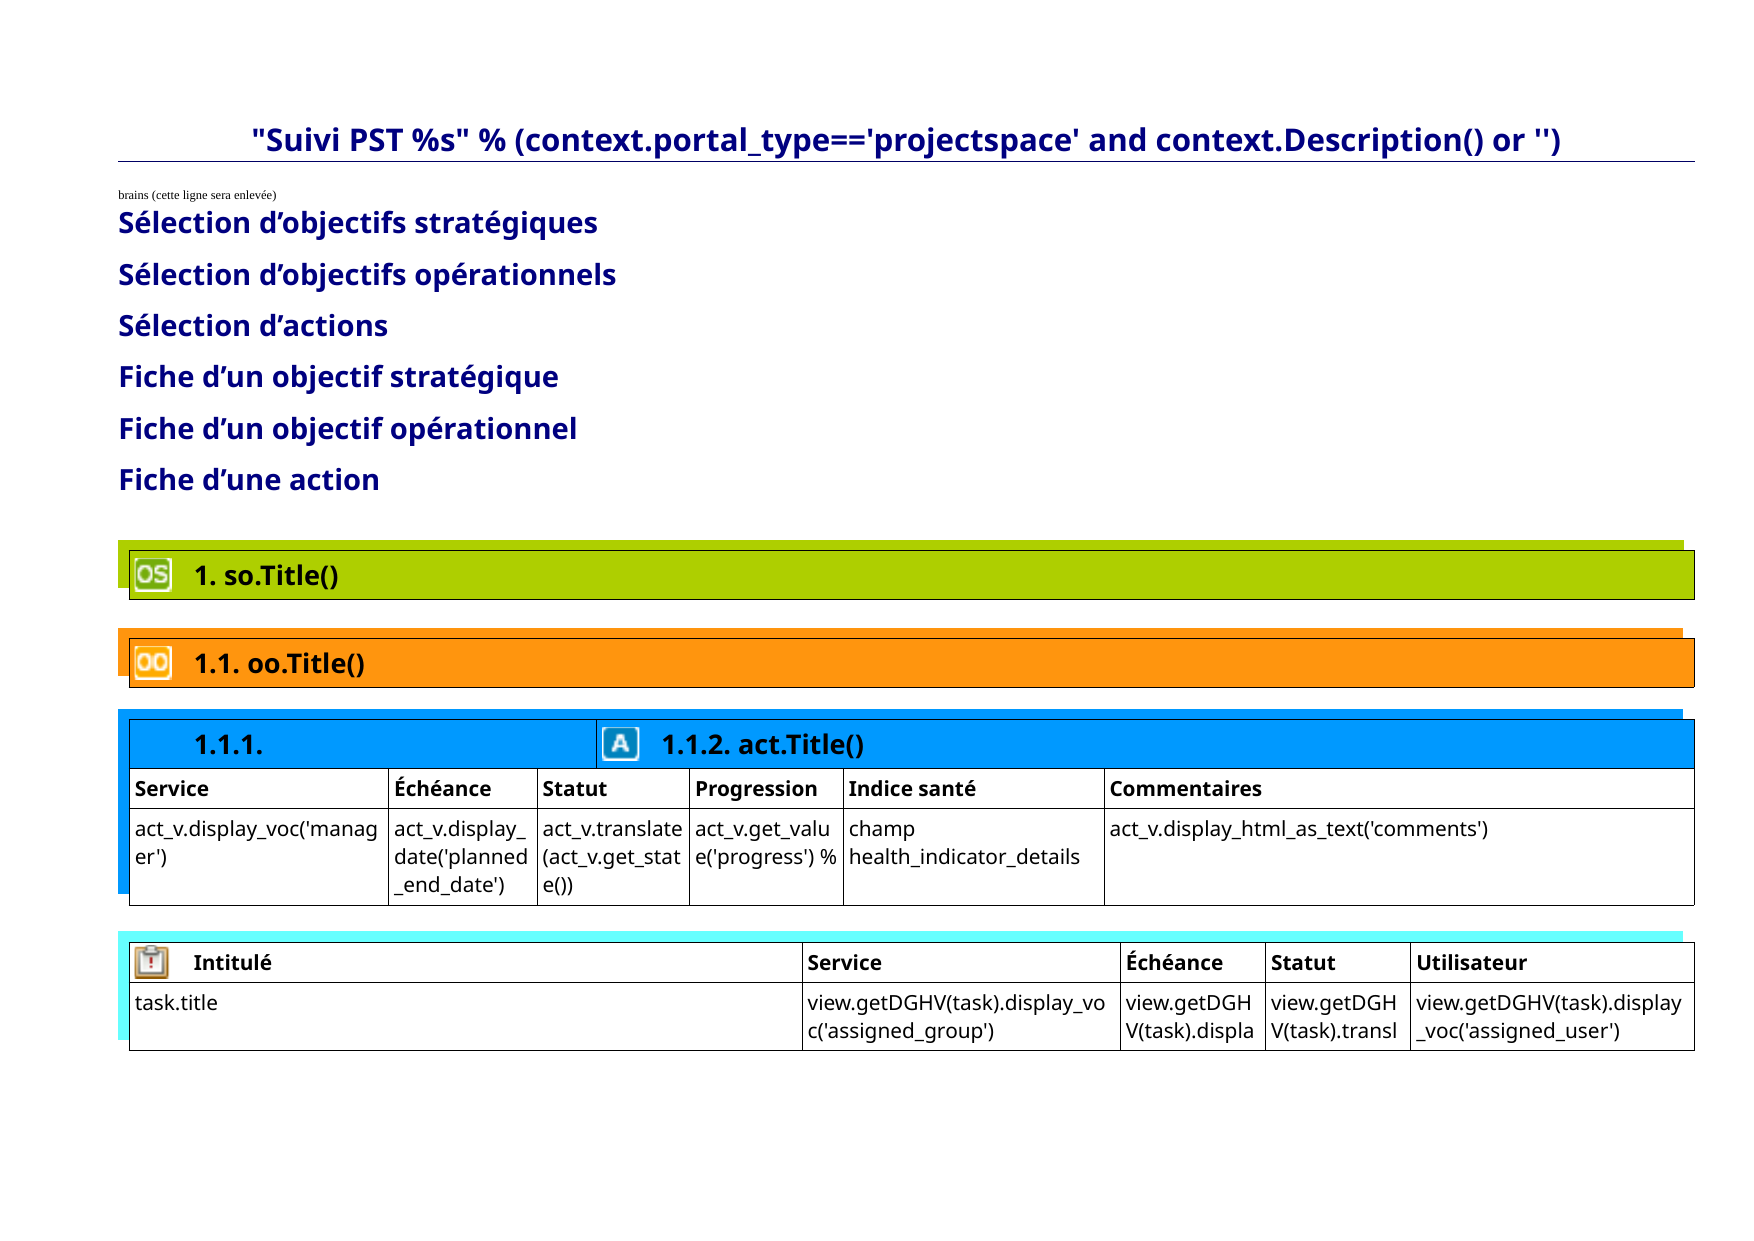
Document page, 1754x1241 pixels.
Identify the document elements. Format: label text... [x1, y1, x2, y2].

table_header [130, 720, 596, 768]
table_cell Statut [538, 769, 689, 808]
table_cell Service [130, 769, 388, 808]
text Fiche d’un objectif opérationnel [118, 408, 1695, 448]
table_cell act_v.display_date('planned_end_date') [389, 809, 537, 905]
table_cell view.getDGHV(task).display_voc('assigned_user') [1411, 983, 1694, 1050]
picture [602, 727, 640, 761]
table_header Intitulé [130, 943, 802, 982]
table_header Échéance [1121, 943, 1265, 982]
text Fiche d’un objectif stratégique [118, 357, 1695, 396]
table_cell task.title [130, 983, 802, 1050]
picture [134, 945, 172, 979]
text Sélection d’objectifs opérationnels [118, 254, 1695, 293]
table_cell view.getDGHV(task).transl [1266, 983, 1410, 1050]
table_header act.Title() [597, 720, 1694, 768]
table_cell Commentaires [1105, 769, 1694, 808]
text Sélection d’actions [118, 305, 1695, 345]
table_cell view.getDGHV(task).displa [1121, 983, 1265, 1050]
table_cell Échéance [389, 769, 537, 808]
table_header Statut [1266, 943, 1410, 982]
table_cell act_v.display_html_as_text('comments') [1105, 809, 1694, 905]
table_header so.Title() [130, 551, 1694, 599]
table_cell act_v.translate(act_v.get_state()) [538, 809, 689, 905]
picture [134, 558, 172, 592]
table_cell view.getDGHV(task).display_voc('assigned_group') [803, 983, 1120, 1050]
table_cell act_v.get_value('progress') % [690, 809, 843, 905]
table_cell Indice santé [844, 769, 1104, 808]
table_cell Progression [690, 769, 843, 808]
table_header oo.Title() [130, 639, 1694, 687]
table_cell act_v.display_voc('manager') [130, 809, 388, 905]
table_cell champ health_indicator_details [844, 809, 1104, 905]
text brains (cette ligne sera enlevée) [118, 188, 1695, 202]
text Fiche d’une action [118, 459, 1695, 499]
table_header Utilisateur [1411, 943, 1694, 982]
text "Suivi PST %s" % (context.portal_type=='projectspace' and context.Description() or '') [118, 118, 1695, 161]
text Sélection d’objectifs stratégiques [118, 202, 1695, 242]
picture [134, 646, 172, 680]
table_header Service [803, 943, 1120, 982]
